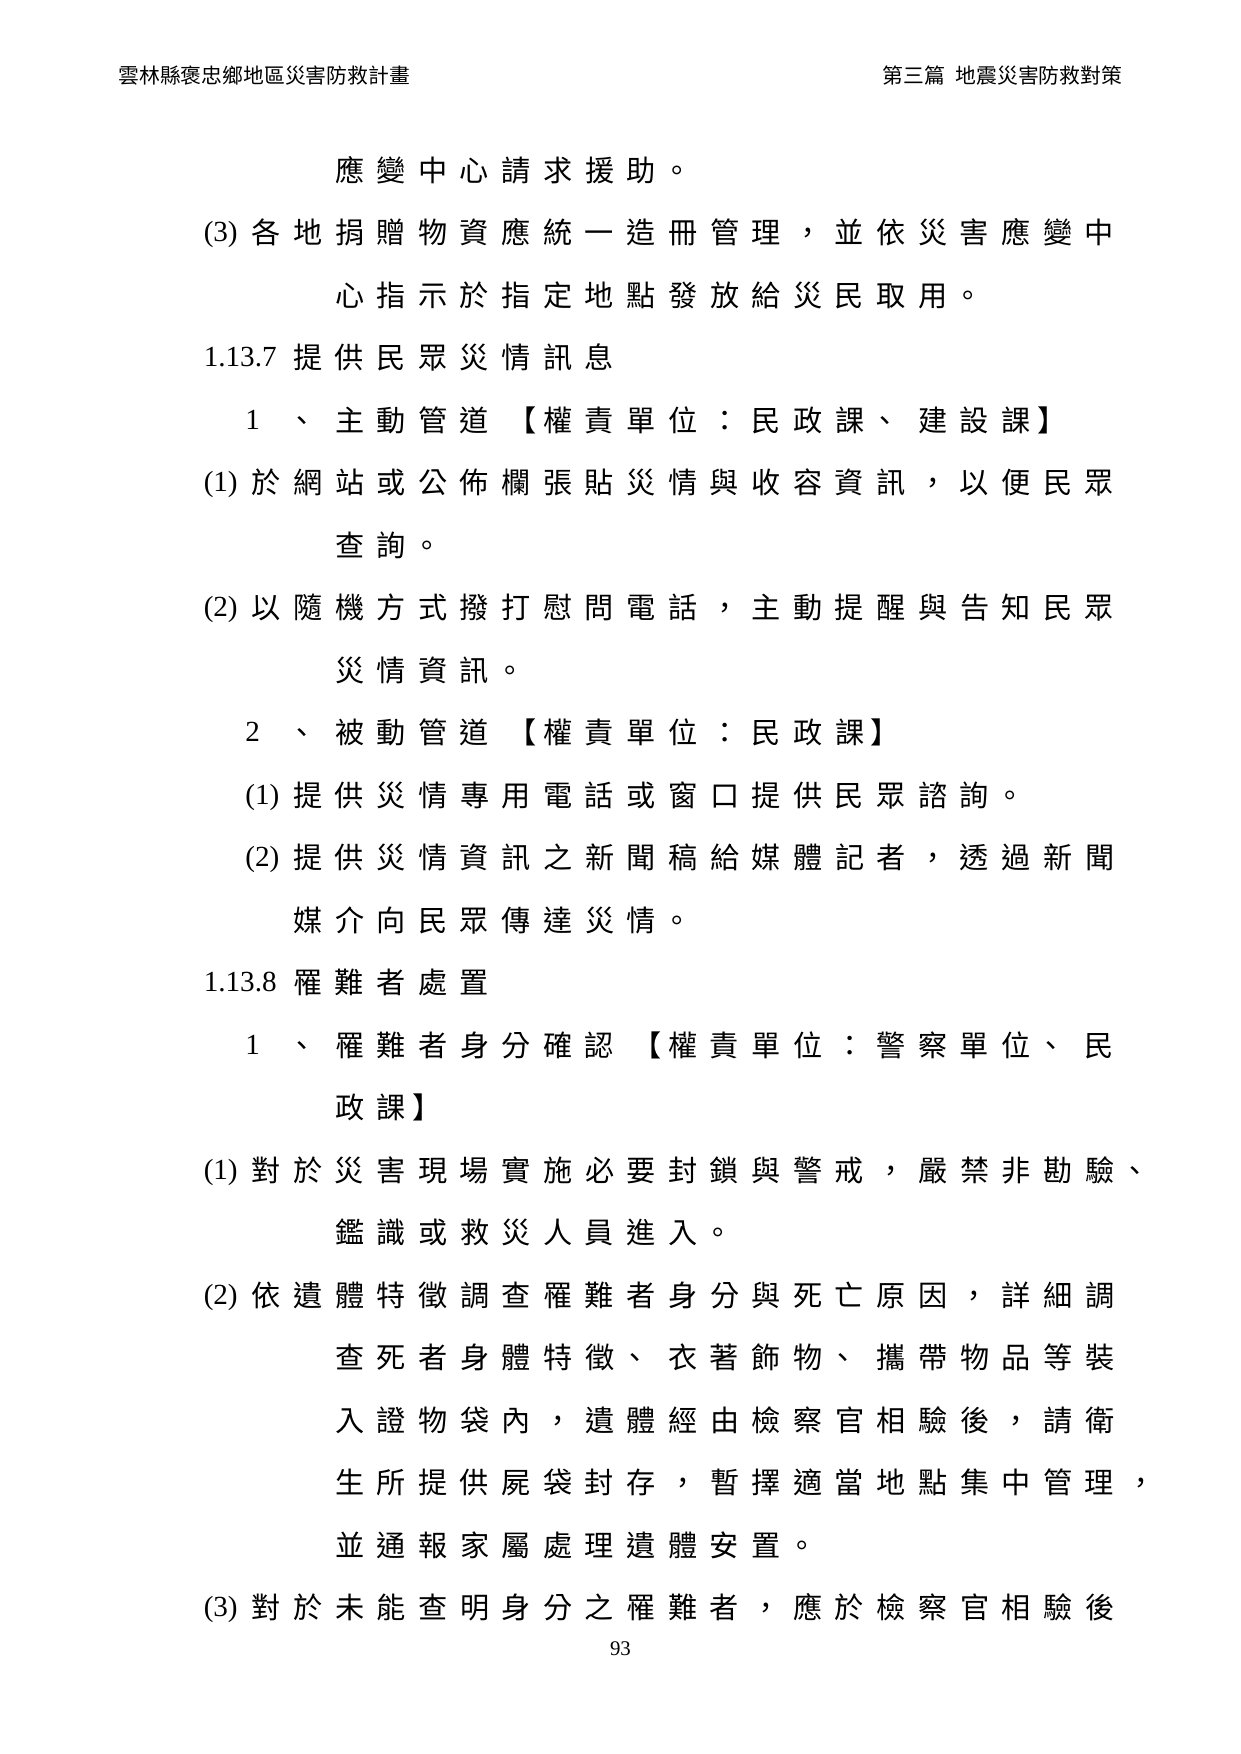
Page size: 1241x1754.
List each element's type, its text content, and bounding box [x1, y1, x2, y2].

list 提供災情資訊之新聞稿給媒體記者，透過新聞媒介向民眾傳達災情。 [229, 814, 1120, 939]
list 對於災害現場實施必要封鎖與警戒，嚴禁非勘驗、鑑識或救災人員進入。 [179, 1127, 1120, 1252]
list 被動管道【權責單位：民政課】 [213, 689, 1120, 752]
list 依遺體特徵調查罹難者身分與死亡原因，詳細調查死者身體特徵、衣著飾物、攜帶物品等裝入證物袋內，遺體經由檢察官相驗後，請衛生所提供屍袋封存，暫擇適當地點集中管理，並通報家屬處理遺體安置。 [179, 1252, 1120, 1564]
list 提供災情專用電話或窗口提供民眾諮詢。 [229, 752, 1120, 814]
list 對於未能查明身分之罹難者，應於檢察官相驗後 [179, 1564, 1120, 1627]
list 以隨機方式撥打慰問電話，主動提醒與告知民眾災情資訊。 [179, 564, 1120, 689]
list 於網站或公佈欄張貼災情與收容資訊，以便民眾查詢。 [179, 439, 1120, 564]
list 各地捐贈物資應統一造冊管理，並依災害應變中心指示於指定地點發放給災民取用。 [179, 189, 1120, 314]
list 提供民眾災情訊息 [179, 314, 1120, 377]
list 應變中心請求援助。 [179, 127, 1120, 189]
list 罹難者身分確認【權責單位：警察單位、民政課】 [213, 1002, 1120, 1127]
list 主動管道【權責單位：民政課、建設課】 [213, 377, 1120, 439]
list 罹難者處置 [179, 939, 1120, 1002]
